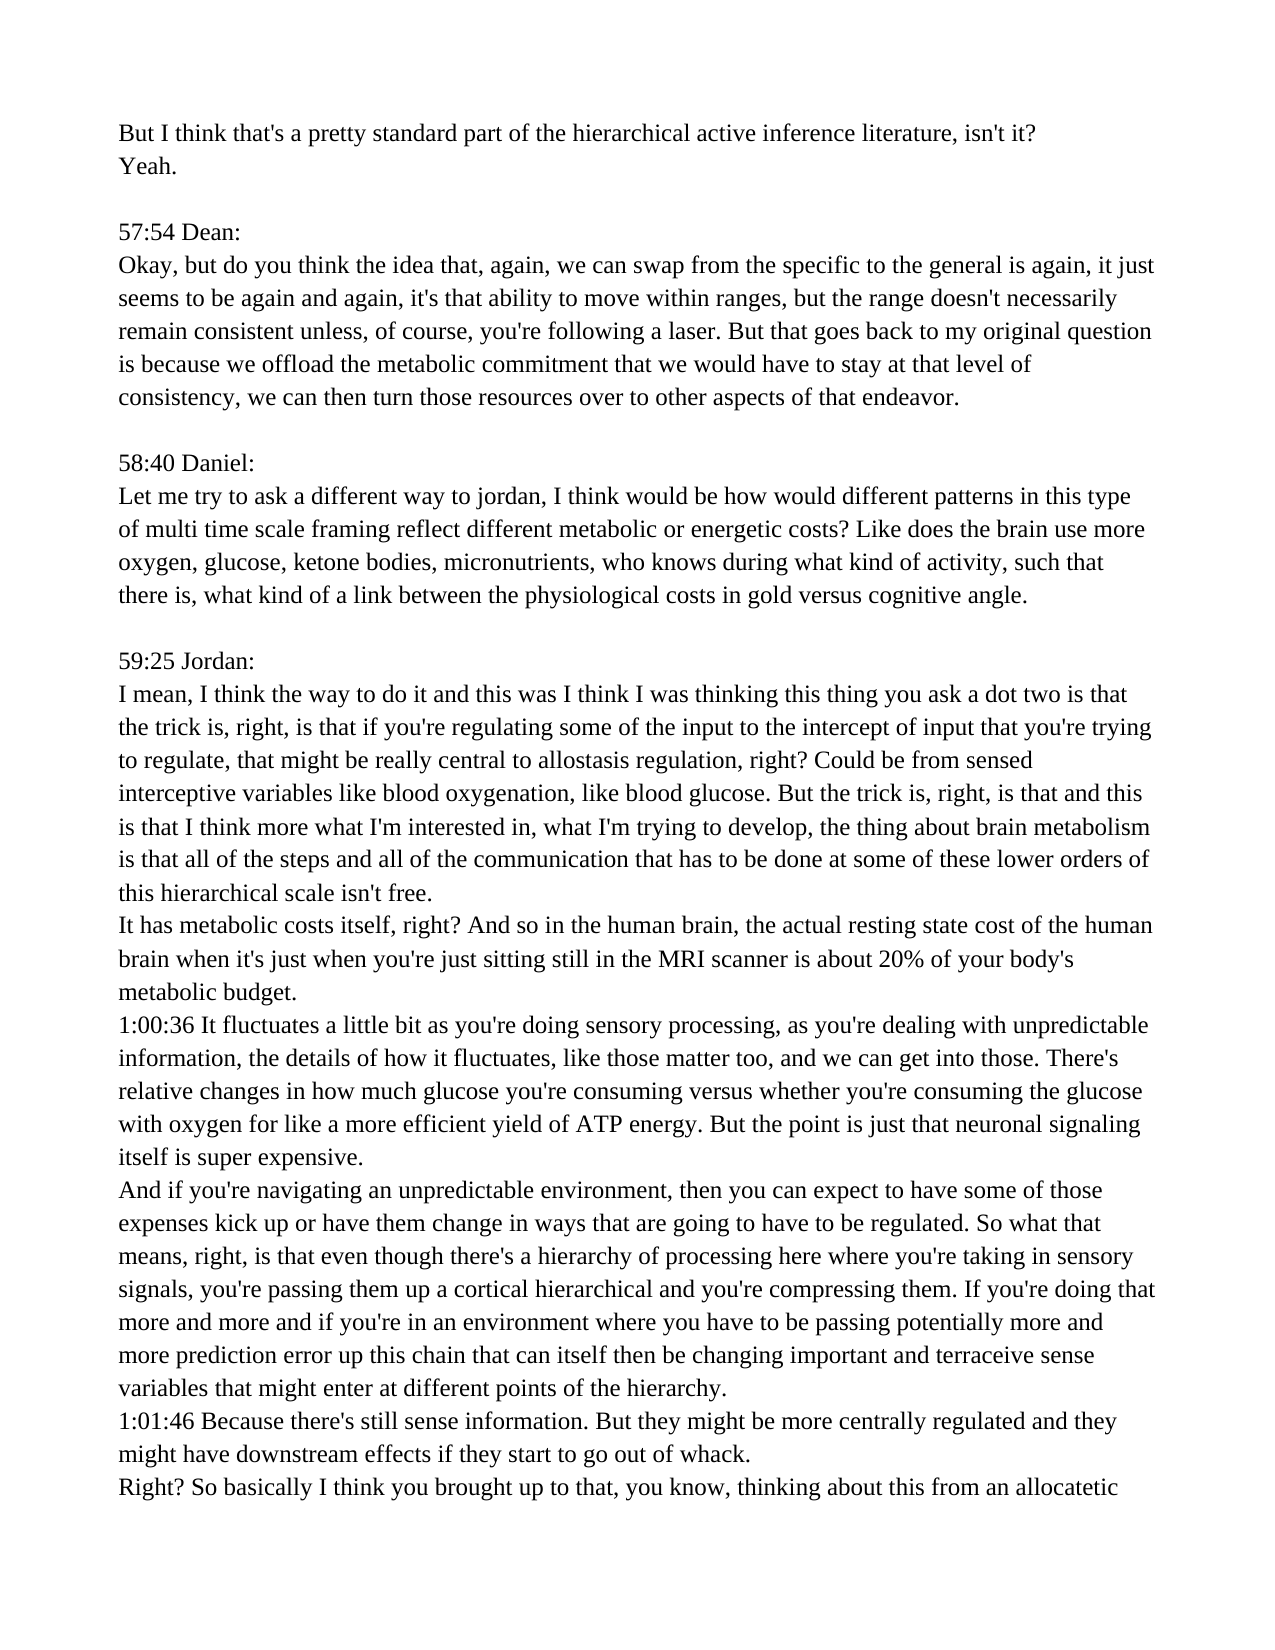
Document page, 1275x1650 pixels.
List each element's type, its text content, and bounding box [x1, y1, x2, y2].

text Okay, but do you think the idea that, again, we can swap from the specific to the general is again, it just seems to be again and again, it's that ability to move within ranges, but the range doesn't necessarily remain consistent unless, of course, you're following a laser. But that goes back to my original question is because we offload the metabolic commitment that we would have to stay at that level of consistency, we can then turn those resources over to other aspects of that endeavor. [118, 250, 1157, 411]
text 1:01:46 Because there's still sense information. But they might be more centrally regulated and they might have downstream effects if they start to go out of whack. [118, 1406, 1157, 1468]
text 58:40 Daniel: [118, 448, 1157, 477]
text Yeah. [118, 151, 1157, 180]
text 59:25 Jordan: [118, 646, 1157, 675]
text But I think that's a pretty standard part of the hierarchical active inference literature, isn't it? [118, 118, 1157, 147]
text 57:54 Dean: [118, 217, 1157, 246]
text Right? So basically I think you brought up to that, you know, thinking about this from an allocatetic [118, 1472, 1157, 1501]
text It has metabolic costs itself, right? And so in the human brain, the actual resting state cost of the human brain when it's just when you're just sitting still in the MRI scanner is about 20% of your body's metabolic budget. [118, 911, 1157, 1005]
text Let me try to ask a different way to jordan, I think would be how would different patterns in this type of multi time scale framing reflect different metabolic or energetic costs? Like does the brain use more oxygen, glucose, ketone bodies, micronutrients, who knows during what kind of activity, such that there is, what kind of a link between the physiological costs in gold versus cognitive angle. [118, 481, 1157, 609]
text I mean, I think the way to do it and this was I think I was thinking this thing you ask a dot two is that the trick is, right, is that if you're regulating some of the input to the intercept of input that you're trying to regulate, that might be really central to allostasis regulation, right? Could be from sensed interceptive variables like blood oxygenation, like blood glucose. But the trick is, right, is that and this is that I think more what I'm interested in, what I'm trying to develop, the thing about brain metabolism is that all of the steps and all of the communication that has to be done at some of these lower orders of this hierarchical scale isn't free. [118, 679, 1157, 906]
text 1:00:36 It fluctuates a little bit as you're doing sensory processing, as you're dealing with unpredictable information, the details of how it fluctuates, like those matter too, and we can get into those. There's relative changes in how much glucose you're consuming versus whether you're consuming the glucose with oxygen for like a more efficient yield of ATP energy. But the point is just that neuronal signaling itself is super expensive. [118, 1010, 1157, 1171]
text And if you're navigating an unpredictable environment, then you can expect to have some of those expenses kick up or have them change in ways that are going to have to be regulated. So what that means, right, is that even though there's a hierarchy of processing here where you're taking in sensory signals, you're passing them up a cortical hierarchical and you're compressing them. If you're doing that more and more and if you're in an environment where you have to be passing potentially more and more prediction error up this chain that can itself then be changing important and terraceive sense variables that might enter at different points of the hierarchy. [118, 1175, 1157, 1402]
